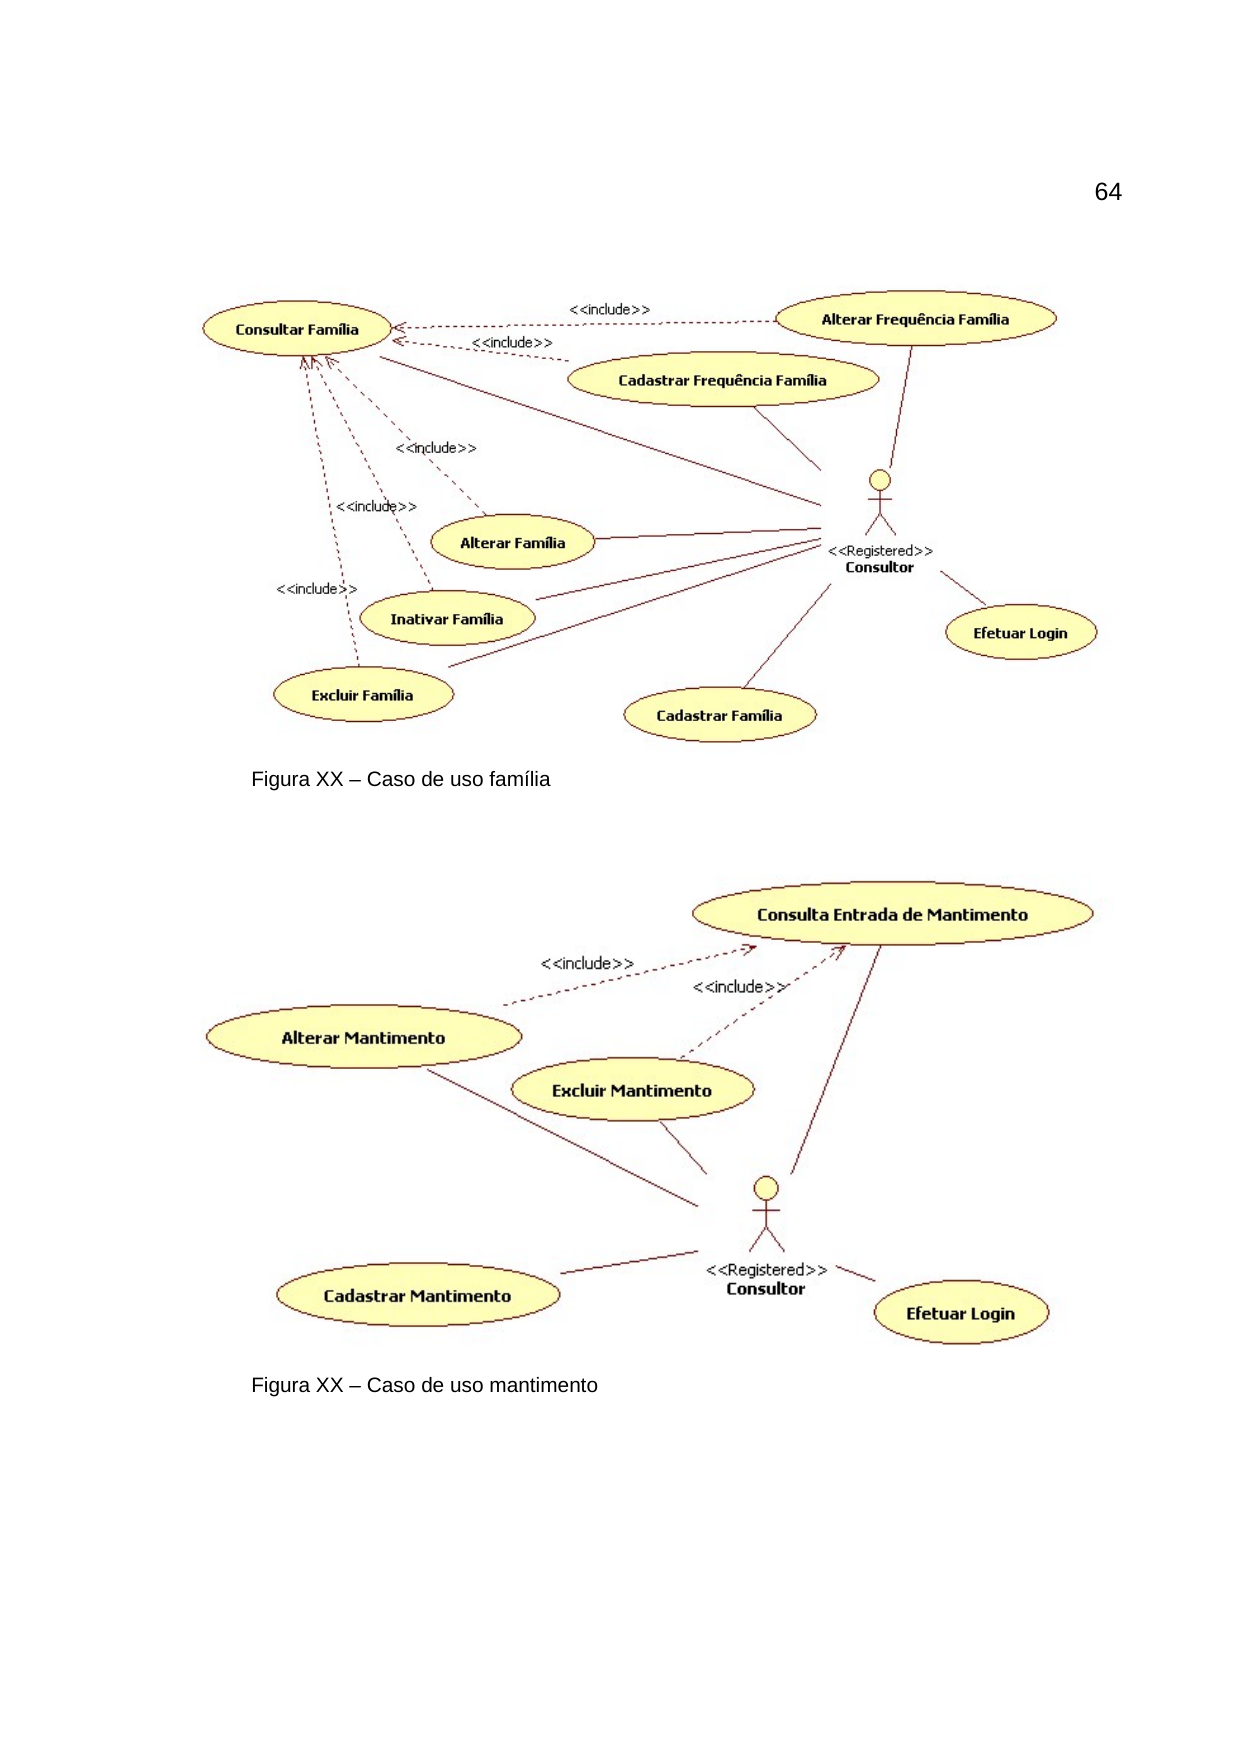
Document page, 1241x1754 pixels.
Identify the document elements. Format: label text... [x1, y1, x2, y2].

picture [177, 852, 1123, 1374]
text Figura XX – Caso de uso família [177, 768, 1122, 791]
picture [177, 265, 1123, 768]
text Figura XX – Caso de uso mantimento [177, 1374, 1122, 1397]
